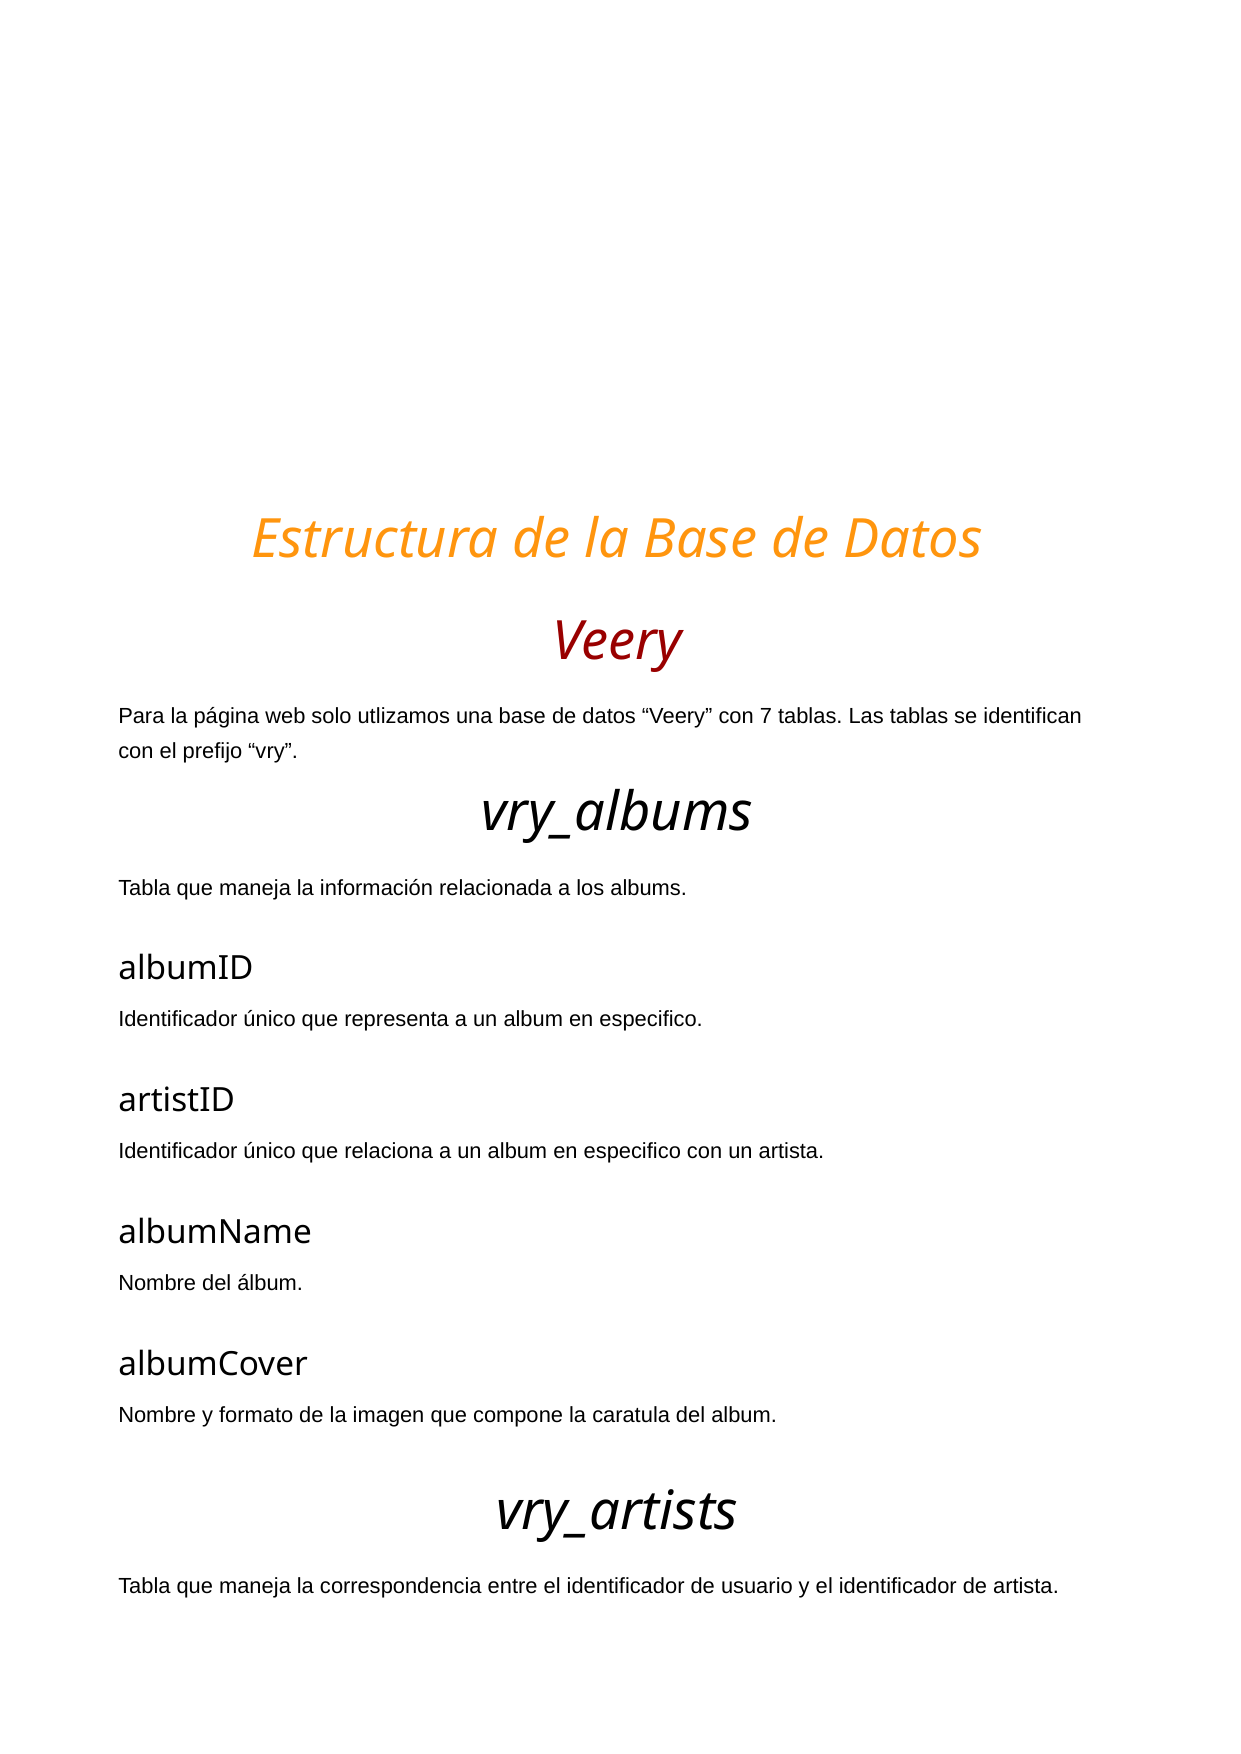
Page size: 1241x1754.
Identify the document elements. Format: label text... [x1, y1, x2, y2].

text Identificador único que representa a un album en especifico. [118, 1006, 1122, 1032]
text Identificador único que relaciona a un album en especifico con un artista. [118, 1138, 1122, 1163]
text Para la página web solo utlizamos una base de datos “Veery” con 7 tablas. Las tablas se identifican con el prefijo “vry”. [118, 703, 1122, 763]
text albumID [118, 944, 1122, 989]
text Nombre y formato de la imagen que compone la caratula del album. [118, 1402, 1122, 1427]
text Estructura de la Base de Datos [118, 500, 1122, 573]
text Tabla que maneja la correspondencia entre el identificador de usuario y el identificador de artista. [118, 1573, 1122, 1599]
text albumName [118, 1208, 1122, 1253]
text vry_artists [118, 1472, 1122, 1545]
text vry_albums [118, 773, 1122, 846]
text artistID [118, 1076, 1122, 1121]
text Nombre del álbum. [118, 1270, 1122, 1296]
text Tabla que maneja la información relacionada a los albums. [118, 874, 1122, 899]
text albumCover [118, 1340, 1122, 1385]
text Veery [118, 601, 1122, 675]
